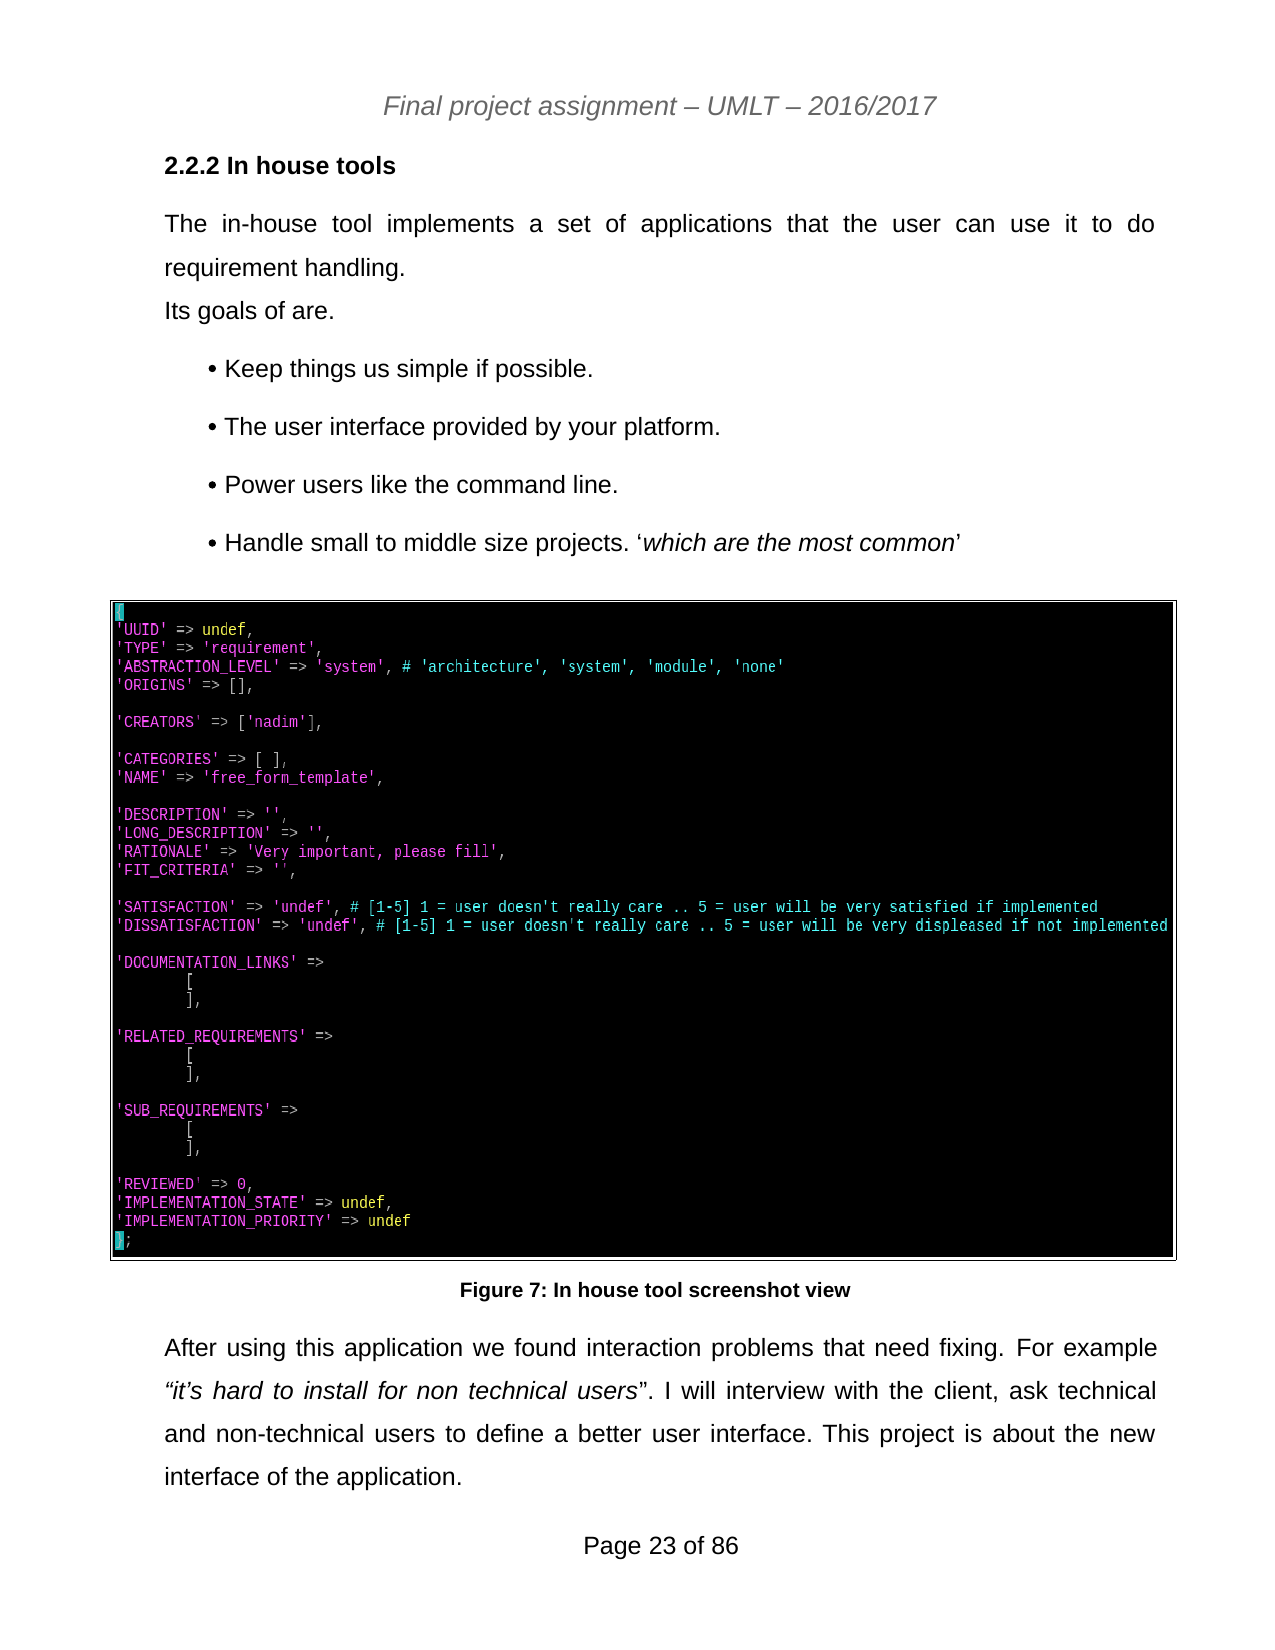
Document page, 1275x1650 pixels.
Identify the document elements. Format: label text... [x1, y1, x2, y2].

list The user interface provided by your platform. [208, 412, 1158, 441]
text Its goals of are. [164, 296, 1158, 324]
text The in-house tool implements a set of applications that the user can use it to do requirement handling. [164, 209, 1158, 281]
text Figure 7: In house tool screenshot view [164, 1261, 1158, 1303]
list Power users like the command line. [208, 470, 1158, 499]
text After using this application we found interaction problems that need fixing. For example “it’s hard to install for non technical users”. I will interview with the client, ask technical and non-technical users to define a better user interface. This project is about the new interface of the application. [164, 1332, 1158, 1491]
list Handle small to middle size projects. ‘which are the most common’ [208, 528, 1158, 557]
list [111, 601, 1176, 1260]
list Keep things us simple if possible. [208, 354, 1158, 383]
picture [112, 602, 1173, 1257]
subtitle 2.2.2 In house tools [164, 151, 1158, 180]
